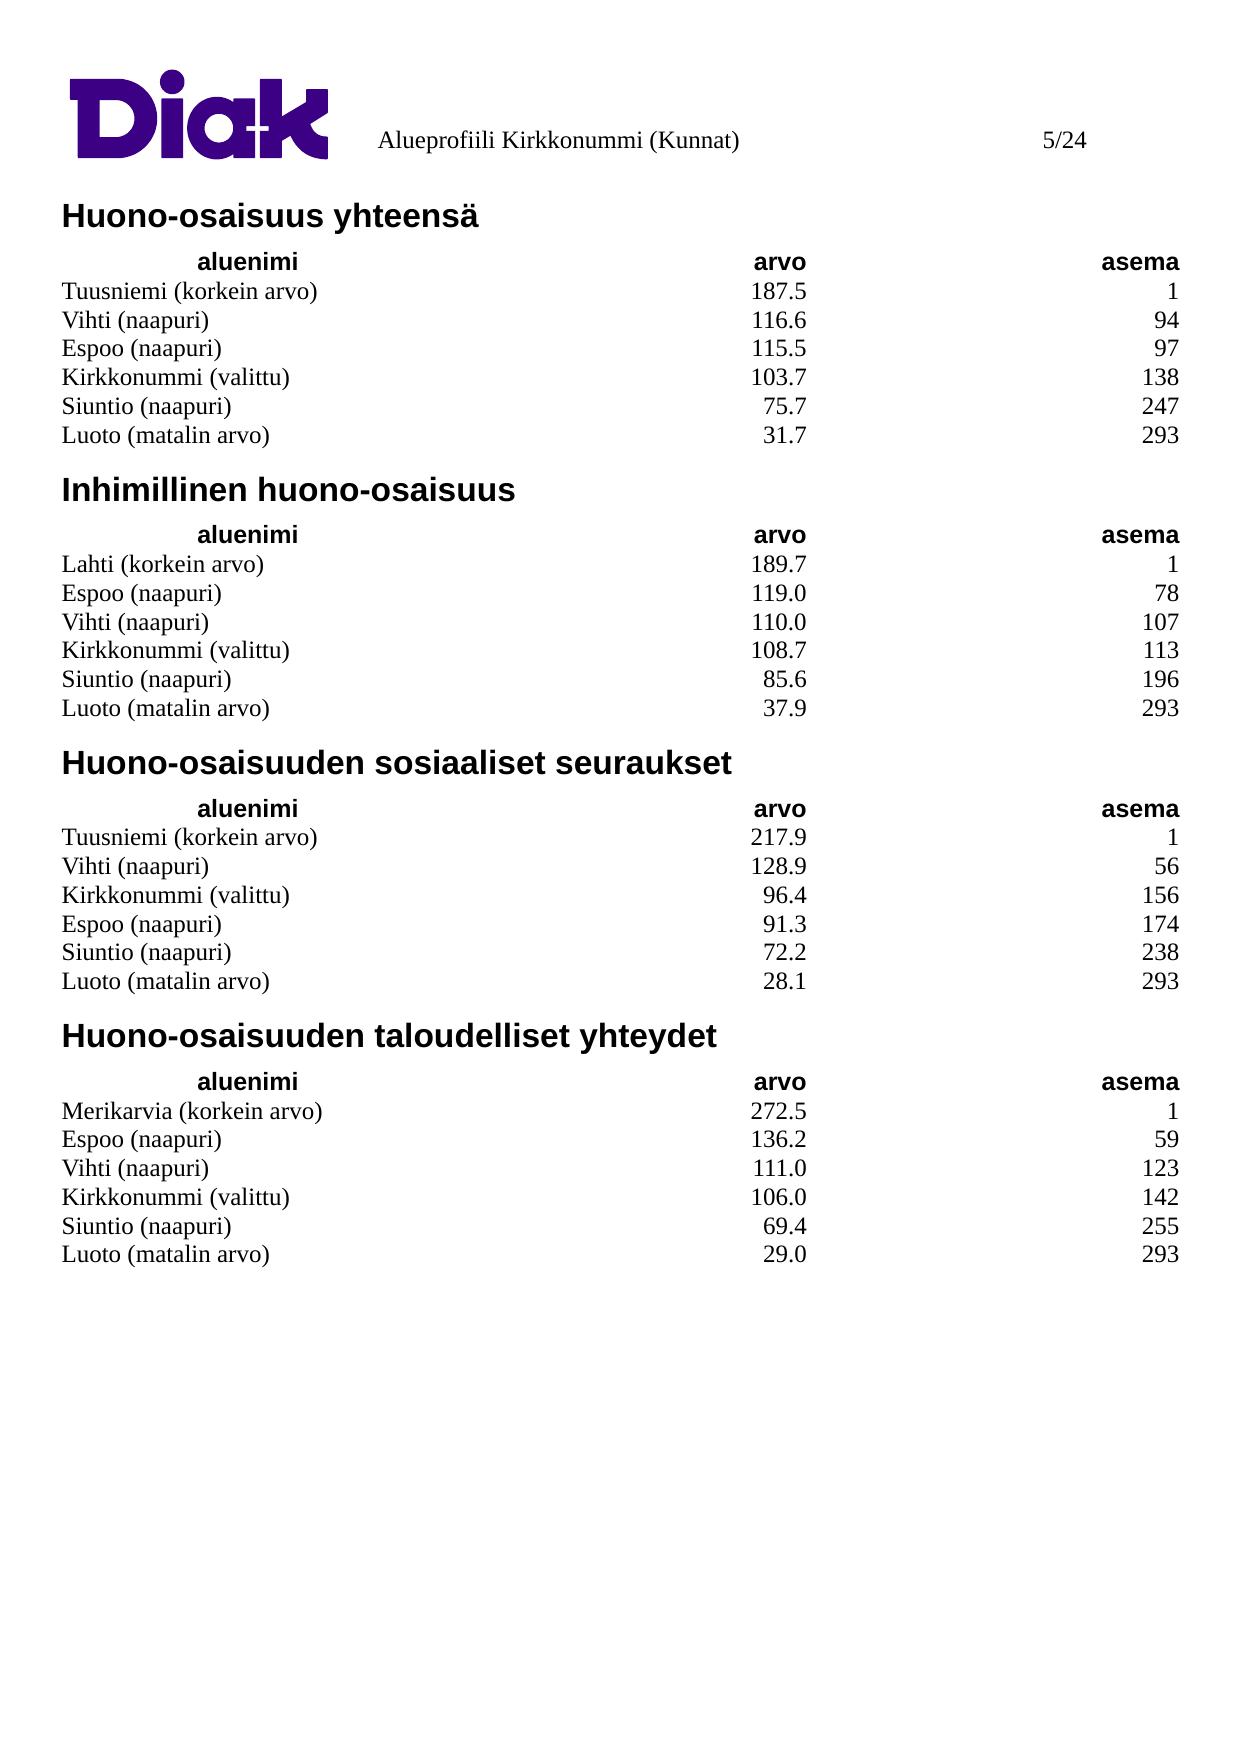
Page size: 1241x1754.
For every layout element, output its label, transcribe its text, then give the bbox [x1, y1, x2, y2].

table_cell 111.0 [434, 1153, 806, 1182]
table_cell 106.0 [434, 1182, 806, 1211]
table_cell Kirkkonummi (valittu) [61, 362, 434, 391]
table_cell Siuntio (naapuri) [61, 1211, 434, 1239]
table_cell 31.7 [434, 420, 806, 448]
table_header asema [806, 794, 1179, 822]
table_cell Kirkkonummi (valittu) [61, 636, 434, 664]
table_cell 123 [806, 1153, 1179, 1182]
table_cell 113 [806, 636, 1179, 664]
table_cell 247 [806, 391, 1179, 420]
table_cell Luoto (matalin arvo) [61, 693, 434, 722]
subtitle Huono-osaisuuden taloudelliset yhteydet [61, 1016, 1179, 1054]
table_cell 128.9 [434, 851, 806, 880]
table_cell 142 [806, 1182, 1179, 1211]
table_cell Vihti (naapuri) [61, 1153, 434, 1182]
table_cell Siuntio (naapuri) [61, 391, 434, 420]
table_cell Espoo (naapuri) [61, 334, 434, 362]
subtitle Inhimillinen huono-osaisuus [61, 469, 1179, 508]
table_cell Tuusniemi (korkein arvo) [61, 823, 434, 851]
table_cell 96.4 [434, 880, 806, 909]
table_cell 94 [806, 305, 1179, 333]
table_cell 72.2 [434, 938, 806, 966]
table_cell 1 [806, 1096, 1179, 1124]
table_header arvo [434, 247, 806, 276]
table_header aluenimi [61, 794, 434, 822]
table_cell 56 [806, 851, 1179, 880]
table_cell 196 [806, 664, 1179, 693]
table_cell Kirkkonummi (valittu) [61, 1182, 434, 1211]
table_cell 110.0 [434, 607, 806, 636]
table_cell 293 [806, 420, 1179, 448]
table_cell 37.9 [434, 693, 806, 722]
table_cell 103.7 [434, 362, 806, 391]
table_cell 91.3 [434, 909, 806, 937]
table_cell 156 [806, 880, 1179, 909]
table_cell 28.1 [434, 966, 806, 995]
table_header asema [806, 1067, 1179, 1096]
table_cell 78 [806, 578, 1179, 607]
table_cell Luoto (matalin arvo) [61, 420, 434, 448]
table_cell 1 [806, 549, 1179, 578]
table_cell 107 [806, 607, 1179, 636]
table_cell Vihti (naapuri) [61, 851, 434, 880]
table_cell 272.5 [434, 1096, 806, 1124]
table_cell 189.7 [434, 549, 806, 578]
table_cell Espoo (naapuri) [61, 1125, 434, 1153]
table_cell 59 [806, 1125, 1179, 1153]
table_cell 119.0 [434, 578, 806, 607]
table_cell 69.4 [434, 1211, 806, 1239]
table_cell 293 [806, 693, 1179, 722]
table_header aluenimi [61, 247, 434, 276]
table_cell Luoto (matalin arvo) [61, 966, 434, 995]
table_cell 238 [806, 938, 1179, 966]
table_cell Luoto (matalin arvo) [61, 1240, 434, 1268]
table_cell 217.9 [434, 823, 806, 851]
table_cell Espoo (naapuri) [61, 909, 434, 937]
table_cell 75.7 [434, 391, 806, 420]
table_cell Lahti (korkein arvo) [61, 549, 434, 578]
table_cell 108.7 [434, 636, 806, 664]
table_cell 97 [806, 334, 1179, 362]
table_cell 187.5 [434, 276, 806, 305]
table_cell Merikarvia (korkein arvo) [61, 1096, 434, 1124]
table_cell Siuntio (naapuri) [61, 664, 434, 693]
table_cell 1 [806, 823, 1179, 851]
table_header asema [806, 521, 1179, 549]
table_cell 255 [806, 1211, 1179, 1239]
table_header asema [806, 247, 1179, 276]
table_cell 293 [806, 966, 1179, 995]
table_cell 85.6 [434, 664, 806, 693]
table_cell 1 [806, 276, 1179, 305]
table_cell 115.5 [434, 334, 806, 362]
subtitle Huono-osaisuus yhteensä [61, 196, 1179, 235]
table_header aluenimi [61, 521, 434, 549]
table_header arvo [434, 794, 806, 822]
table_cell Vihti (naapuri) [61, 305, 434, 333]
table_cell Vihti (naapuri) [61, 607, 434, 636]
table_cell 116.6 [434, 305, 806, 333]
table_cell Kirkkonummi (valittu) [61, 880, 434, 909]
table_cell 293 [806, 1240, 1179, 1268]
table_cell Tuusniemi (korkein arvo) [61, 276, 434, 305]
subtitle Huono-osaisuuden sosiaaliset seuraukset [61, 743, 1179, 781]
table_header arvo [434, 1067, 806, 1096]
table_header arvo [434, 521, 806, 549]
table_cell Espoo (naapuri) [61, 578, 434, 607]
table_cell 138 [806, 362, 1179, 391]
table_cell 136.2 [434, 1125, 806, 1153]
table_cell 29.0 [434, 1240, 806, 1268]
table_header aluenimi [61, 1067, 434, 1096]
table_cell Siuntio (naapuri) [61, 938, 434, 966]
table_cell 174 [806, 909, 1179, 937]
